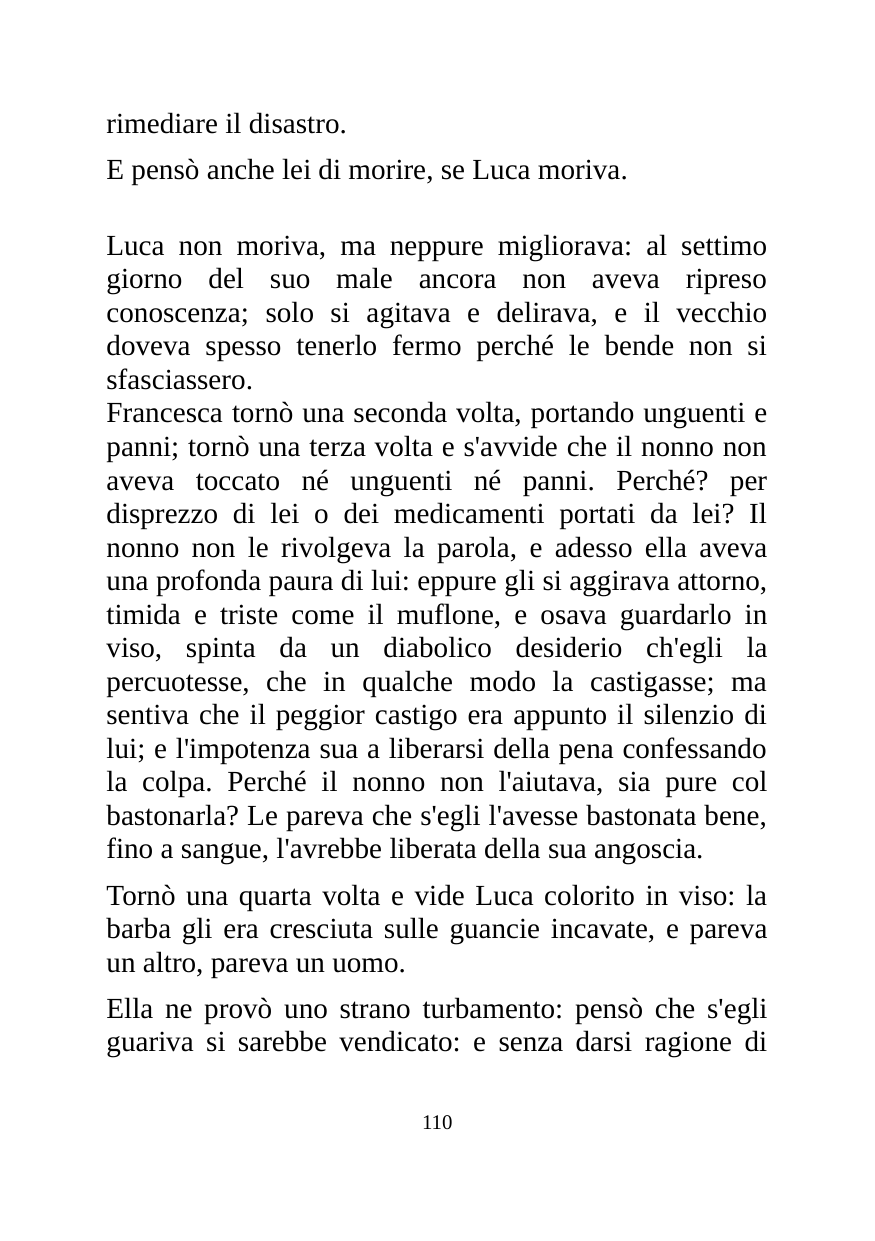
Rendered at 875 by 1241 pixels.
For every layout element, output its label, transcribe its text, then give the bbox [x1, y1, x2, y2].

text Luca non moriva, ma neppure migliorava: al settimo giorno del suo male ancora non aveva ripreso conoscenza; solo si agitava e delirava, e il vecchio doveva spesso tenerlo fermo perché le bende non si sfasciassero. [106, 228, 768, 396]
text E pensò anche lei di morire, se Luca moriva. [106, 152, 768, 186]
text Tornò una quarta volta e vide Luca colorito in viso: la barba gli era cresciuta sulle guancie incavate, e pareva un altro, pareva un uomo. [106, 878, 768, 978]
text Ella ne provò uno strano turbamento: pensò che s'egli guariva si sarebbe vendicato: e senza darsi ragione di [106, 991, 768, 1058]
text rimediare il disastro. [106, 106, 768, 140]
text Francesca tornò una seconda volta, portando unguenti e panni; tornò una terza volta e s'avvide che il nonno non aveva toccato né unguenti né panni. Perché? per disprezzo di lei o dei medicamenti portati da lei? Il nonno non le rivolgeva la parola, e adesso ella aveva una profonda paura di lui: eppure gli si aggirava attorno, timida e triste come il muflone, e osava guardarlo in viso, spinta da un diabolico desiderio ch'egli la percuotesse, che in qualche modo la castigasse; ma sentiva che il peggior castigo era appunto il silenzio di lui; e l'impotenza sua a liberarsi della pena confessando la colpa. Perché il nonno non l'aiutava, sia pure col bastonarla? Le pareva che s'egli l'avesse bastonata bene, fino a sangue, l'avrebbe liberata della sua angoscia. [106, 396, 768, 865]
